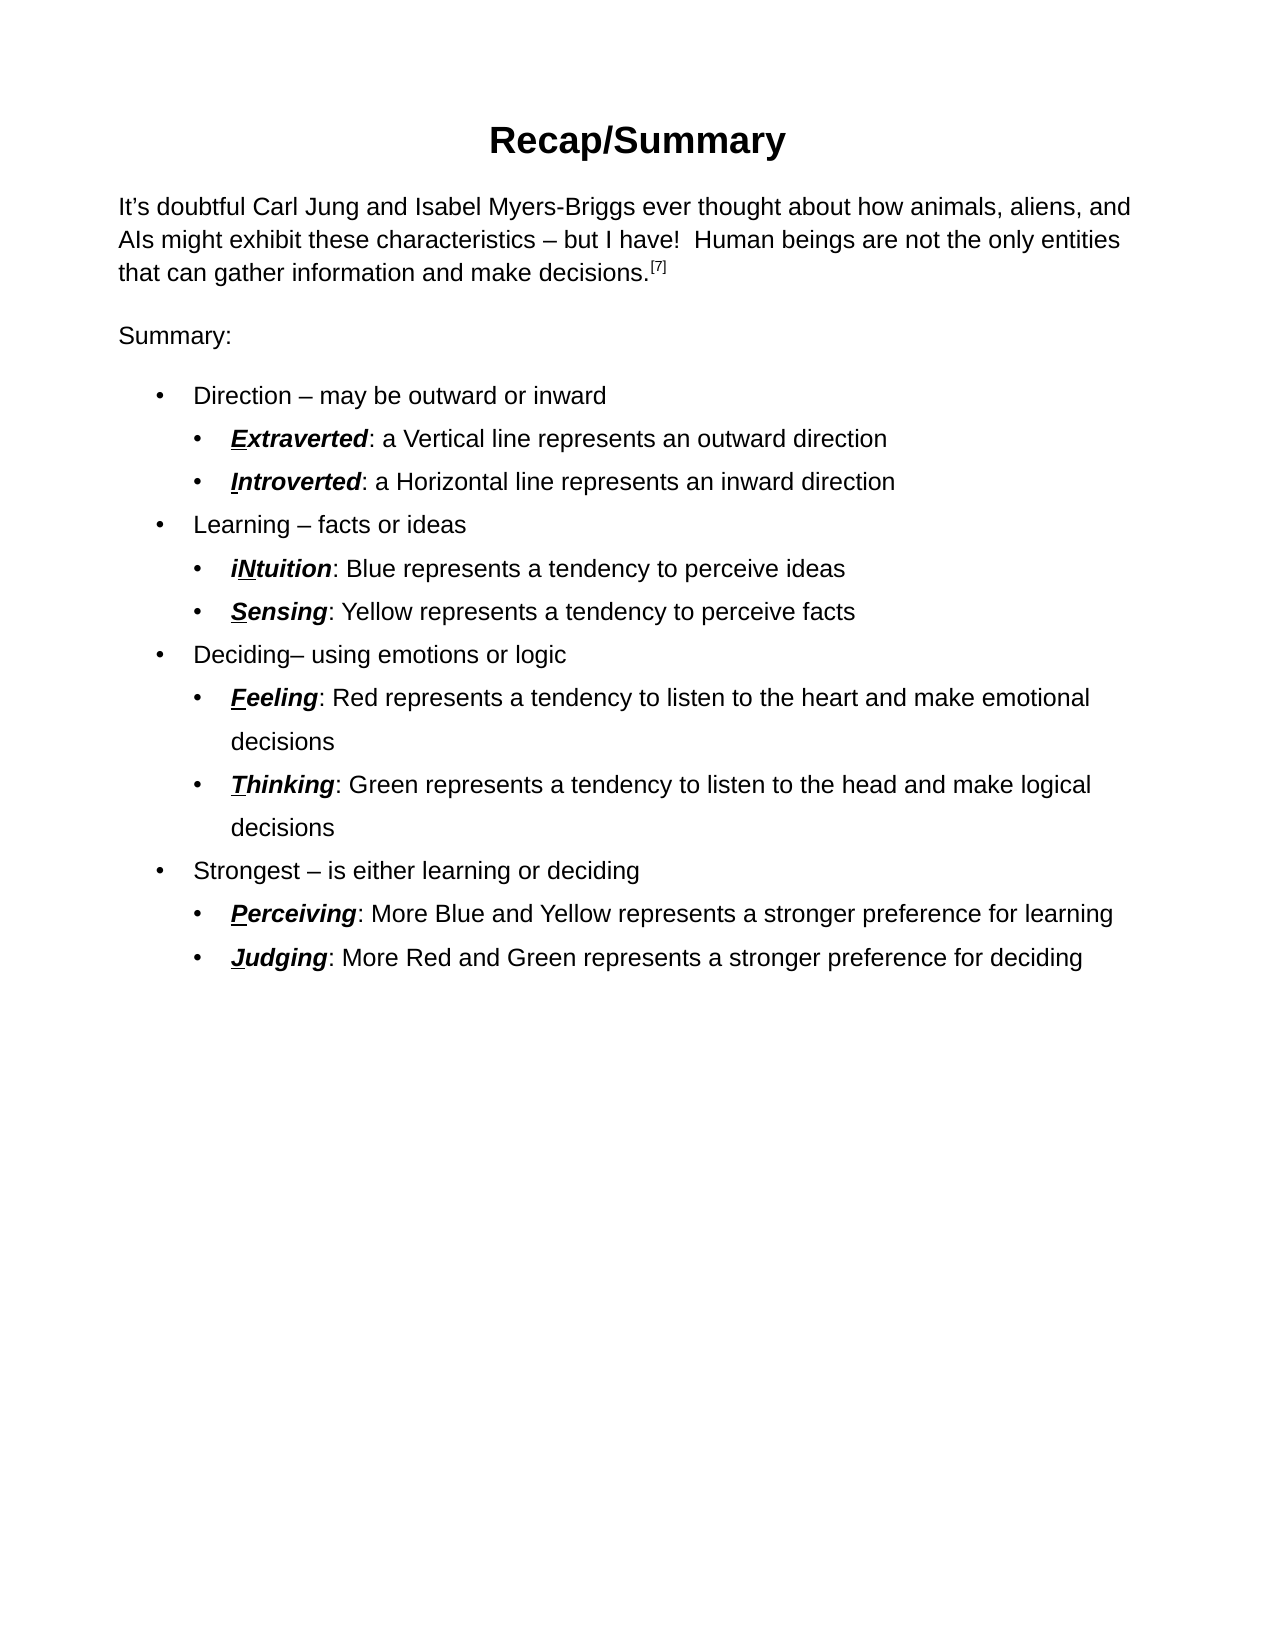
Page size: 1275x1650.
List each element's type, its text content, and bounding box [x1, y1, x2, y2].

list Extraverted: a Vertical line represents an outward direction [193, 424, 1157, 453]
list iNtuition: Blue represents a tendency to perceive ideas [193, 554, 1157, 583]
list Strongest – is either learning or deciding [156, 856, 1157, 885]
list Learning – facts or ideas [156, 511, 1157, 539]
list Deciding– using emotions or logic [156, 640, 1157, 669]
subtitle Recap/Summary [118, 118, 1157, 162]
list Judging: More Red and Green represents a stronger preference for deciding [193, 943, 1157, 971]
text Summary: [118, 321, 1157, 349]
text It’s doubtful Carl Jung and Isabel Myers-Briggs ever thought about how animals, aliens, and AIs might exhibit these characteristics – but I have! Human beings are not the only entities that can gather information and make decisions.[7] [118, 192, 1157, 287]
list Introverted: a Horizontal line represents an inward direction [193, 467, 1157, 496]
list Direction – may be outward or inward [156, 381, 1157, 410]
list Feeling: Red represents a tendency to listen to the heart and make emotional decisions [193, 683, 1157, 755]
list Sensing: Yellow represents a tendency to perceive facts [193, 597, 1157, 626]
list Perceiving: More Blue and Yellow represents a stronger preference for learning [193, 899, 1157, 928]
list Thinking: Green represents a tendency to listen to the head and make logical decisions [193, 770, 1157, 842]
